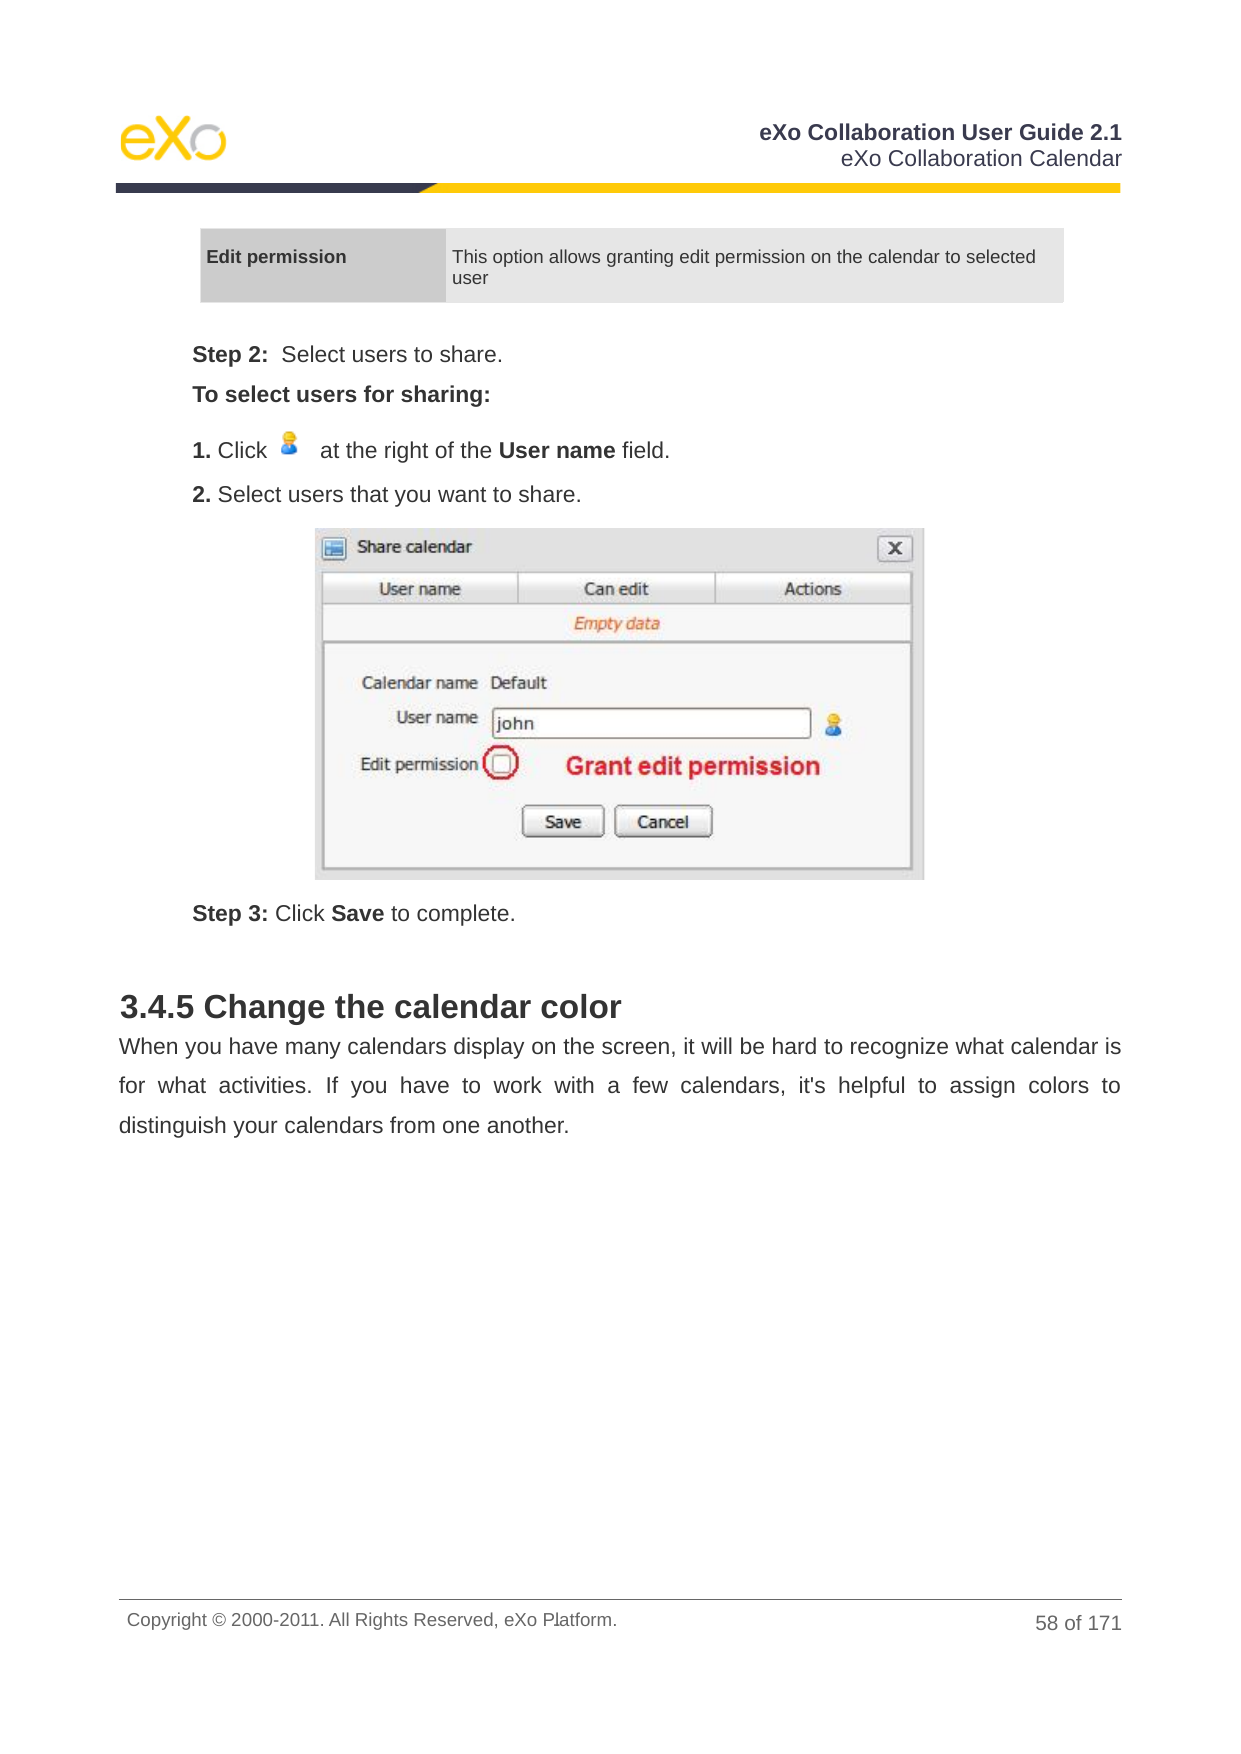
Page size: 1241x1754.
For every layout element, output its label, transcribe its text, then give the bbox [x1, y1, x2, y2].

picture [115, 183, 1121, 193]
picture [314, 528, 926, 880]
list Step 3: Click Save to complete. [154, 880, 1122, 927]
list 2. Select users that you want to share. [154, 481, 1122, 508]
picture [120, 115, 227, 161]
text When you have many calendars display on the screen, it will be hard to recognize what calendar is for what activities. If you have to work with a few calendars, it's helpful to assign colors to distinguish your calendars from one another. [118, 1033, 1122, 1138]
subtitle Change the calendar color [118, 987, 1122, 1025]
list Step 2: Select users to share. [154, 341, 1122, 368]
picture [281, 427, 307, 461]
table_cell Edit permission [201, 229, 446, 302]
table_cell This option allows granting edit permission on the calendar to selected user [447, 229, 1063, 302]
list To select users for sharing: [154, 381, 1122, 407]
list 1. Click at the right of the User name field. [154, 420, 1122, 468]
